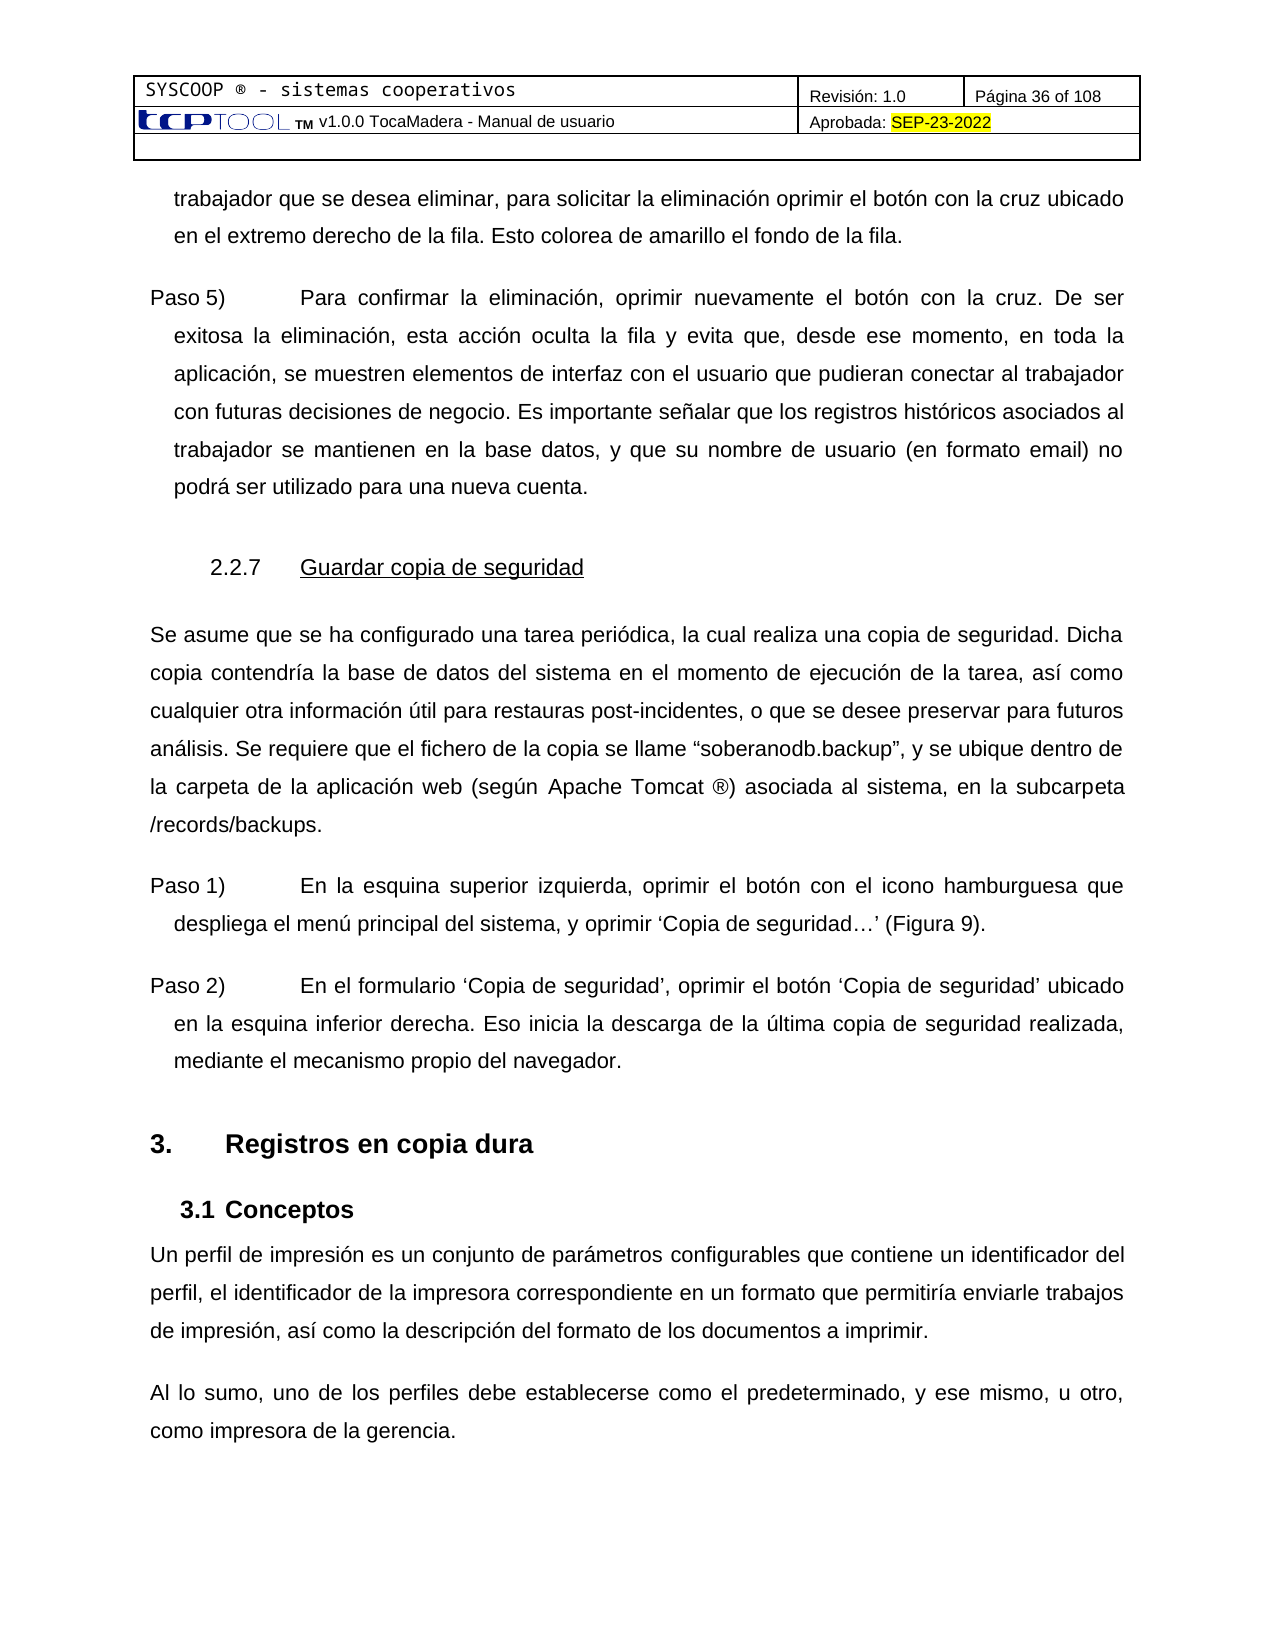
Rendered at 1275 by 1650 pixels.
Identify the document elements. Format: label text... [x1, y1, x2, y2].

list Para confirmar la eliminación, oprimir nuevamente el botón con la cruz. De ser exitosa la eliminación, esta acción oculta la fila y evita que, desde ese momento, en toda la aplicación, se muestren elementos de interfaz con el usuario que pudieran conectar al trabajador con futuras decisiones de negocio. Es importante señalar que los registros históricos asociados al trabajador se mantienen en la base datos, y que su nombre de usuario (en formato email) no podrá ser utilizado para una nueva cuenta. [150, 285, 1125, 499]
list En la esquina superior izquierda, oprimir el botón con el icono hamburguesa que despliega el menú principal del sistema, y oprimir ‘Copia de seguridad…’ (Figura 9). [150, 873, 1125, 936]
subtitle Conceptos [180, 1196, 1125, 1224]
list En el formulario ‘Copia de seguridad’, oprimir el botón ‘Copia de seguridad’ ubicado en la esquina inferior derecha. Eso inicia la descarga de la última copia de seguridad realizada, mediante el mecanismo propio del navegador. [150, 973, 1125, 1074]
text Un perfil de impresión es un conjunto de parámetros configurables que contiene un identificador del perfil, el identificador de la impresora correspondiente en un formato que permitiría enviarle trabajos de impresión, así como la descripción del formato de los documentos a imprimir. [150, 1242, 1125, 1343]
text Se asume que se ha configurado una tarea periódica, la cual realiza una copia de seguridad. Dicha copia contendría la base de datos del sistema en el momento de ejecución de la tarea, así como cualquier otra información útil para restauras post-incidentes, o que se desee preservar para futuros análisis. Se requiere que el fichero de la copia se llame “soberanodb.backup”, y se ubique dentro de la carpeta de la aplicación web (según Apache Tomcat ®) asociada al sistema, en la subcarpeta /records/backups. [150, 622, 1125, 837]
list trabajador que se desea eliminar, para solicitar la eliminación oprimir el botón con la cruz ubicado en el extremo derecho de la fila. Esto colorea de amarillo el fondo de la fila. [150, 186, 1125, 249]
picture [138, 110, 290, 130]
text Al lo sumo, uno de los perfiles debe establecerse como el predeterminado, y ese mismo, u otro, como impresora de la gerencia. [150, 1380, 1125, 1443]
subtitle Guardar copia de seguridad [210, 554, 1125, 580]
subtitle Registros en copia dura [150, 1128, 1125, 1159]
